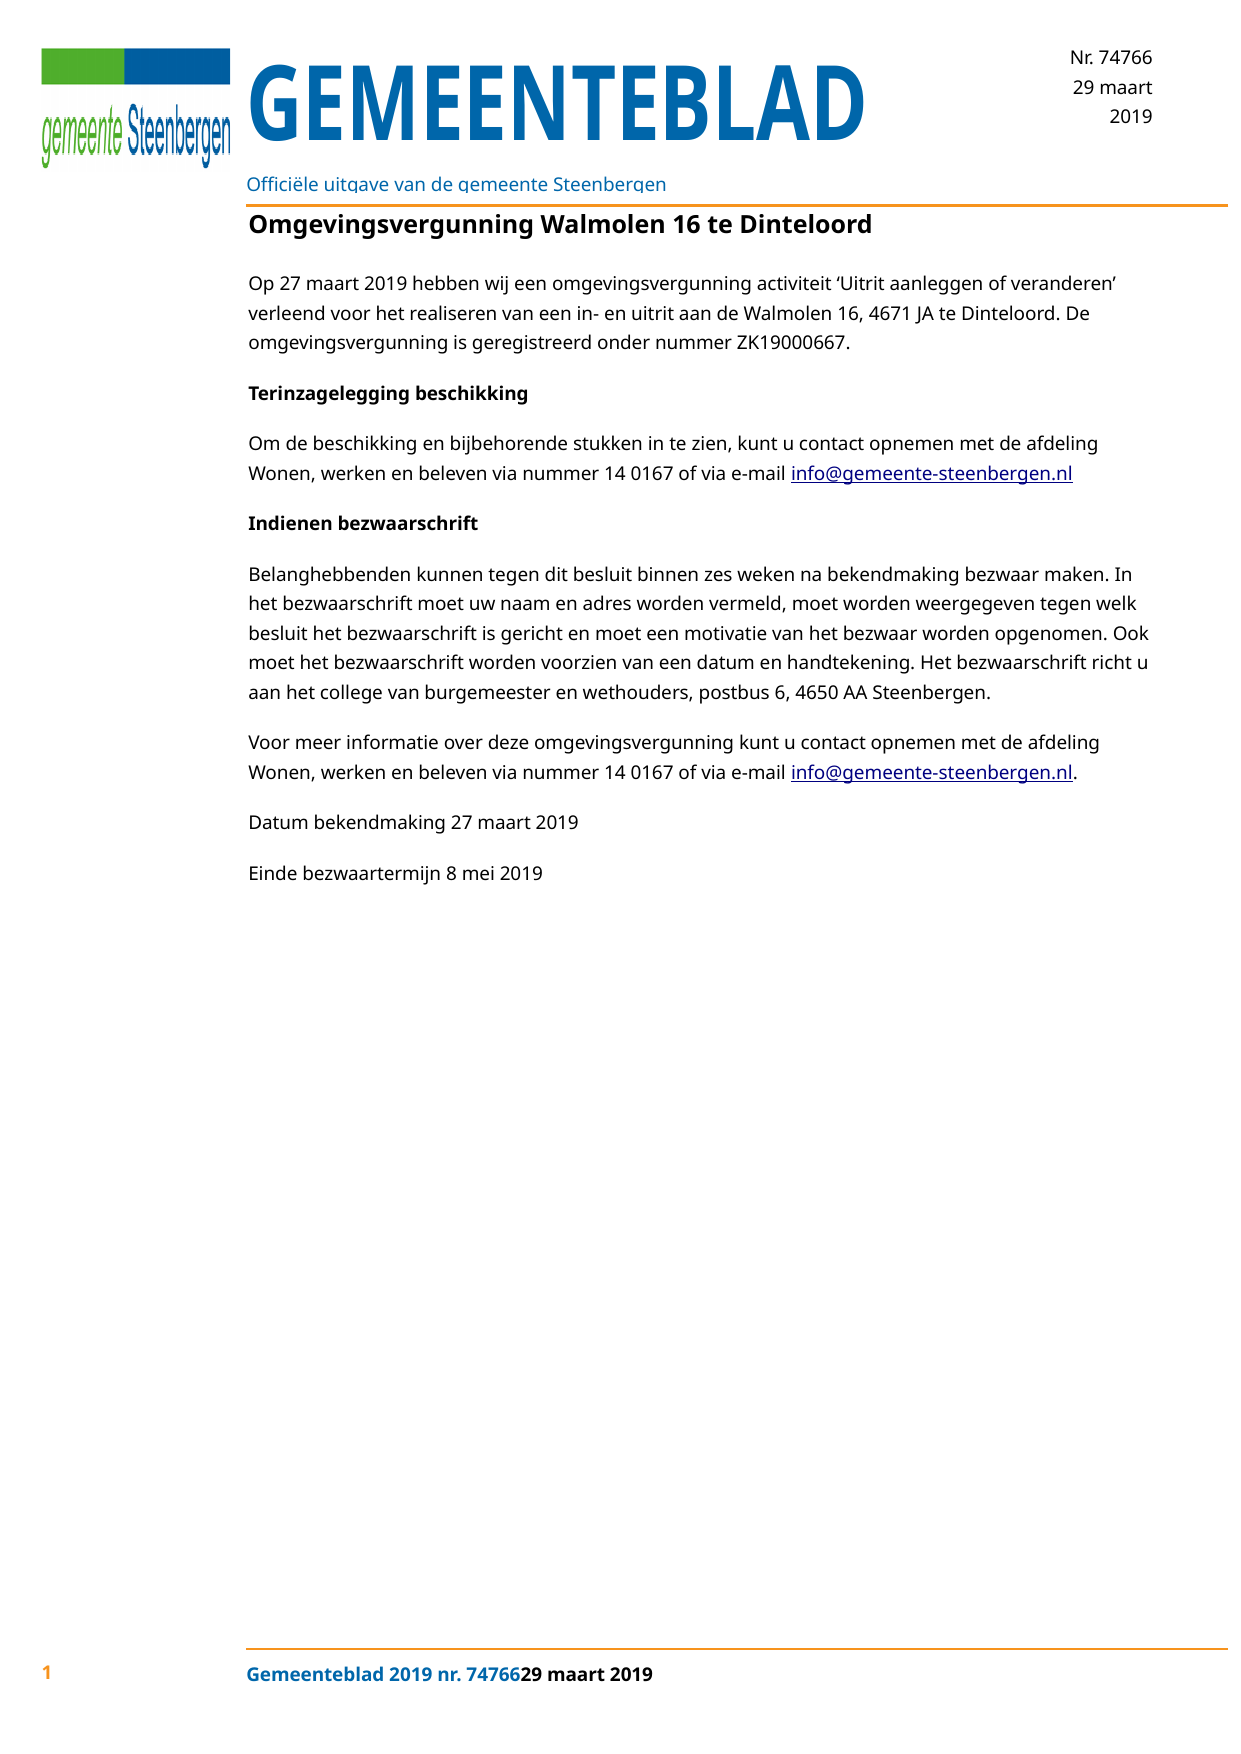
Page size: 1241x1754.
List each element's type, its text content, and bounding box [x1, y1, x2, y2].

text Datum bekendmaking 27 maart 2019 [248, 809, 1152, 835]
picture [41, 47, 231, 172]
text Voor meer informatie over deze omgevingsvergunning kunt u contact opnemen met de afdeling Wonen, werken en beleven via nummer 14 0167 of via e-mail info@gemeente-steenbergen.nl. [248, 729, 1152, 785]
text Indienen bezwaarschrift [248, 510, 1152, 536]
text Om de beschikking en bijbehorende stukken in te zien, kunt u contact opnemen met de afdeling Wonen, werken en beleven via nummer 14 0167 of via e-mail info@gemeente-steenbergen.nl [248, 430, 1152, 486]
text Einde bezwaartermijn 8 mei 2019 [248, 860, 1152, 886]
text Op 27 maart 2019 hebben wij een omgevingsvergunning activiteit ‘Uitrit aanleggen of veranderen’ verleend voor het realiseren van een in- en uitrit aan de Walmolen 16, 4671 JA te Dinteloord. De omgevingsvergunning is geregistreerd onder nummer ZK19000667. [248, 270, 1152, 355]
text Belanghebbenden kunnen tegen dit besluit binnen zes weken na bekendmaking bezwaar maken. In het bezwaarschrift moet uw naam en adres worden vermeld, moet worden weergegeven tegen welk besluit het bezwaarschrift is gericht en moet een motivatie van het bezwaar worden opgenomen. Ook moet het bezwaarschrift worden voorzien van een datum en handtekening. Het bezwaarschrift richt u aan het college van burgemeester en wethouders, postbus 6, 4650 AA Steenbergen. [248, 561, 1152, 705]
text Terinzagelegging beschikking [248, 380, 1152, 406]
text Omgevingsvergunning Walmolen 16 te Dinteloord [248, 207, 1152, 241]
